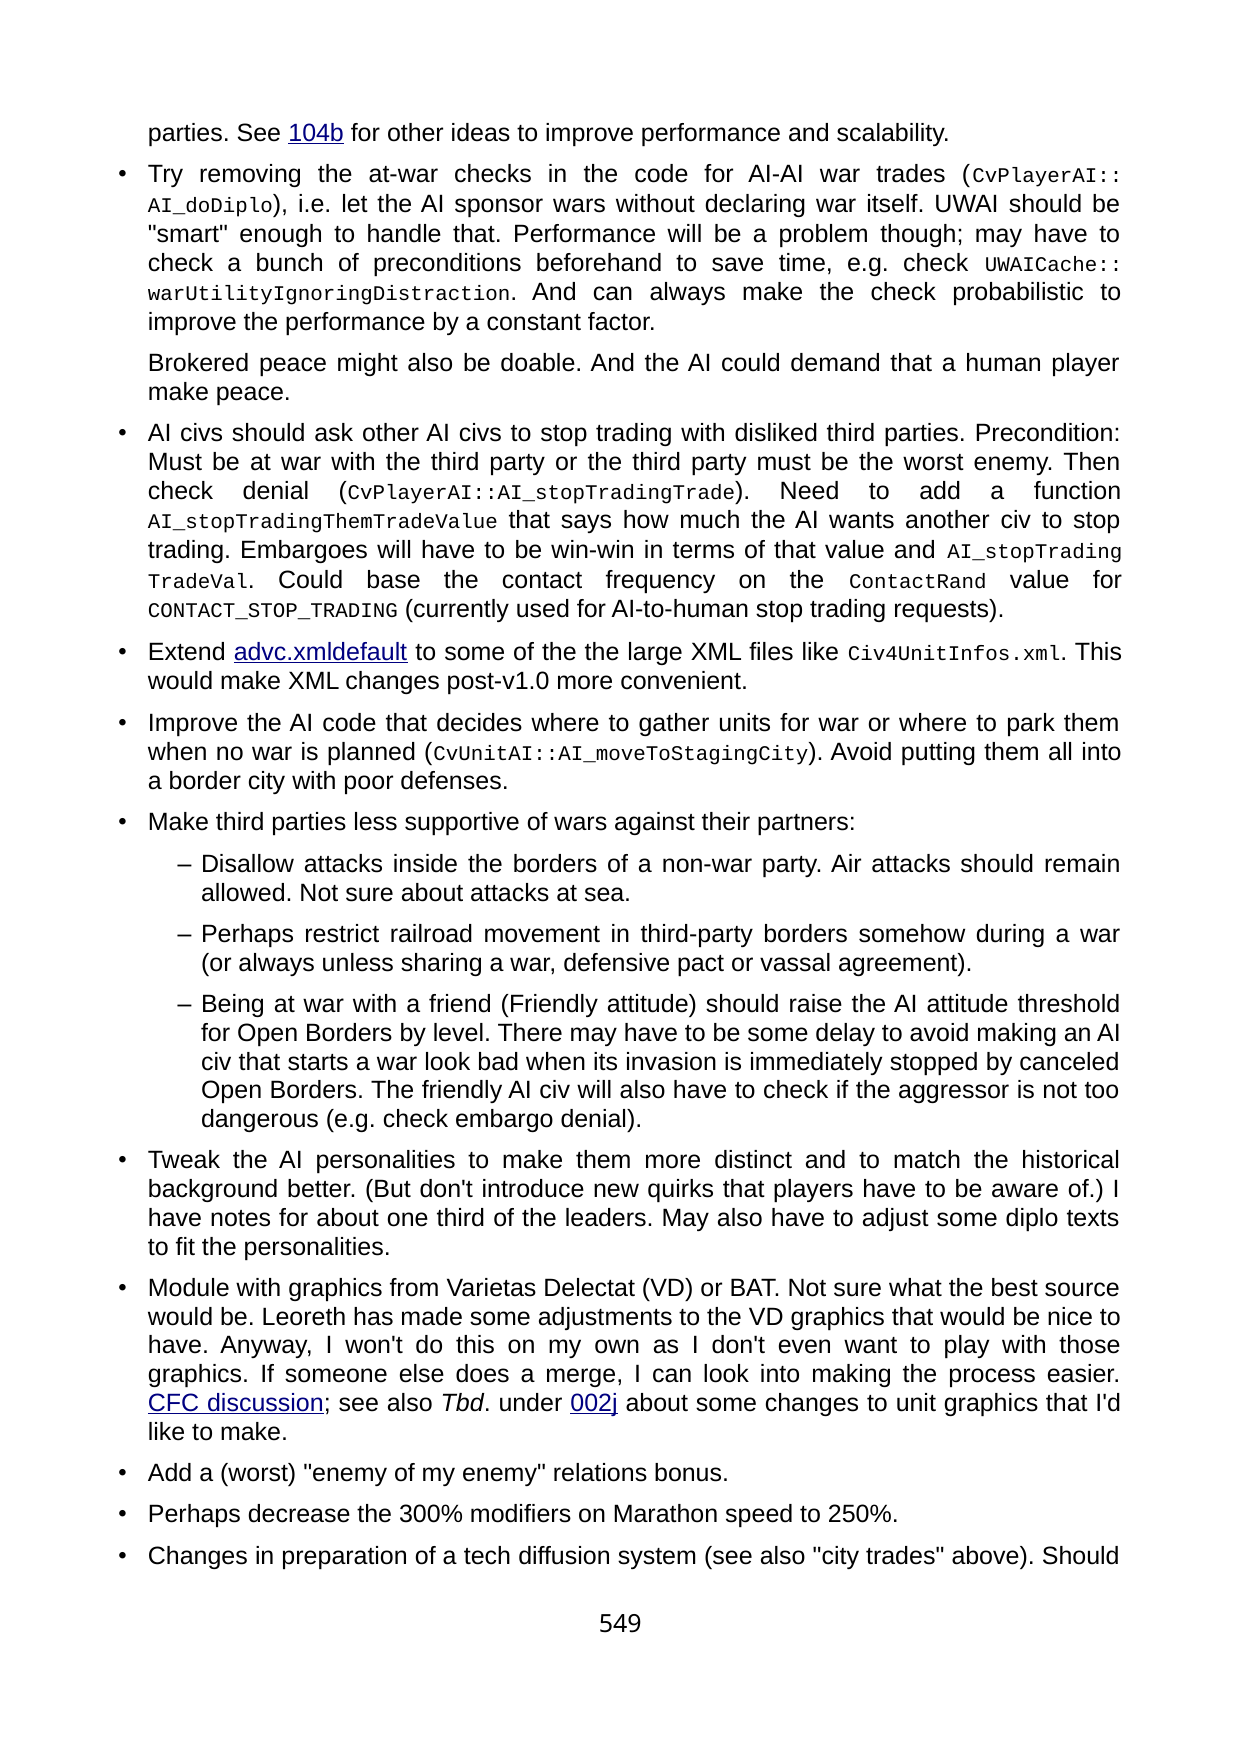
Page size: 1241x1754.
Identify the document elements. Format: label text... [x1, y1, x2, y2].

list Perhaps decrease the 300% modifiers on Marathon speed to 250%. [118, 1499, 1122, 1528]
list Extend advc.xmldefault to some of the the large XML files like Civ4UnitInfos.xml. This would make XML changes post-v1.0 more convenient. [118, 637, 1122, 695]
list Make third parties less supportive of wars against their partners: [118, 807, 1122, 836]
list Brokered peace might also be doable. And the AI could demand that a human player make peace. [118, 348, 1122, 406]
list Module with graphics from Varietas Delectat (VD) or BAT. Not sure what the best source would be. Leoreth has made some adjustments to the VD graphics that would be nice to have. Anyway, I won't do this on my own as I don't even want to play with those graphics. If someone else does a merge, I can look into making the process easier. CFC discussion; see also Tbd. under 002j about some changes to unit graphics that I'd like to make. [118, 1273, 1122, 1446]
list AI civs should ask other AI civs to stop trading with disliked third parties. Precondition: Must be at war with the third party or the third party must be the worst enemy. Then check denial (CvPlayerAI::AI_stopTradingTrade). Need to add a function AI_stopTradingThemTradeValue that says how much the AI wants another civ to stop trading. Embargoes will have to be win-win in terms of that value and AI_stopTrading TradeVal. Could base the contact frequency on the ContactRand value for CONTACT_STOP_TRADING (currently used for AI-to-human stop trading requests). [118, 418, 1122, 624]
list Disallow attacks inside the borders of a non-war party. Air attacks should remain allowed. Not sure about attacks at sea. [177, 849, 1122, 906]
list parties. See 104b for other ideas to improve performance and scalability. [118, 118, 1122, 147]
list Changes in preparation of a tech diffusion system (see also "city trades" above). Should [118, 1541, 1122, 1569]
list Being at war with a friend (Friendly attitude) should raise the AI attitude threshold for Open Borders by level. There may have to be some delay to avoid making an AI civ that starts a war look bad when its invasion is immediately stopped by canceled Open Borders. The friendly AI civ will also have to check if the aggressor is not too dangerous (e.g. check embargo denial). [177, 989, 1122, 1133]
list Improve the AI code that decides where to gather units for war or where to park them when no war is planned (CvUnitAI::AI_moveToStagingCity). Avoid putting them all into a border city with poor defenses. [118, 708, 1122, 795]
list Add a (worst) "enemy of my enemy" relations bonus. [118, 1458, 1122, 1487]
list Perhaps restrict railroad movement in third-party borders somehow during a war (or always unless sharing a war, defensive pact or vassal agreement). [177, 919, 1122, 976]
list Try removing the at-war checks in the code for AI-AI war trades (CvPlayerAI:: AI_doDiplo), i.e. let the AI sponsor wars without declaring war itself. UWAI should be "smart" enough to handle that. Performance will be a problem though; may have to check a bunch of preconditions beforehand to save time, e.g. check UWAICache:: warUtilityIgnoringDistraction. And can always make the check probabilistic to improve the performance by a constant factor. [118, 159, 1122, 336]
list Tweak the AI personalities to make them more distinct and to match the historical background better. (But don't introduce new quirks that players have to be aware of.) I have notes for about one third of the leaders. May also have to adjust some diplo texts to fit the personalities. [118, 1145, 1122, 1260]
